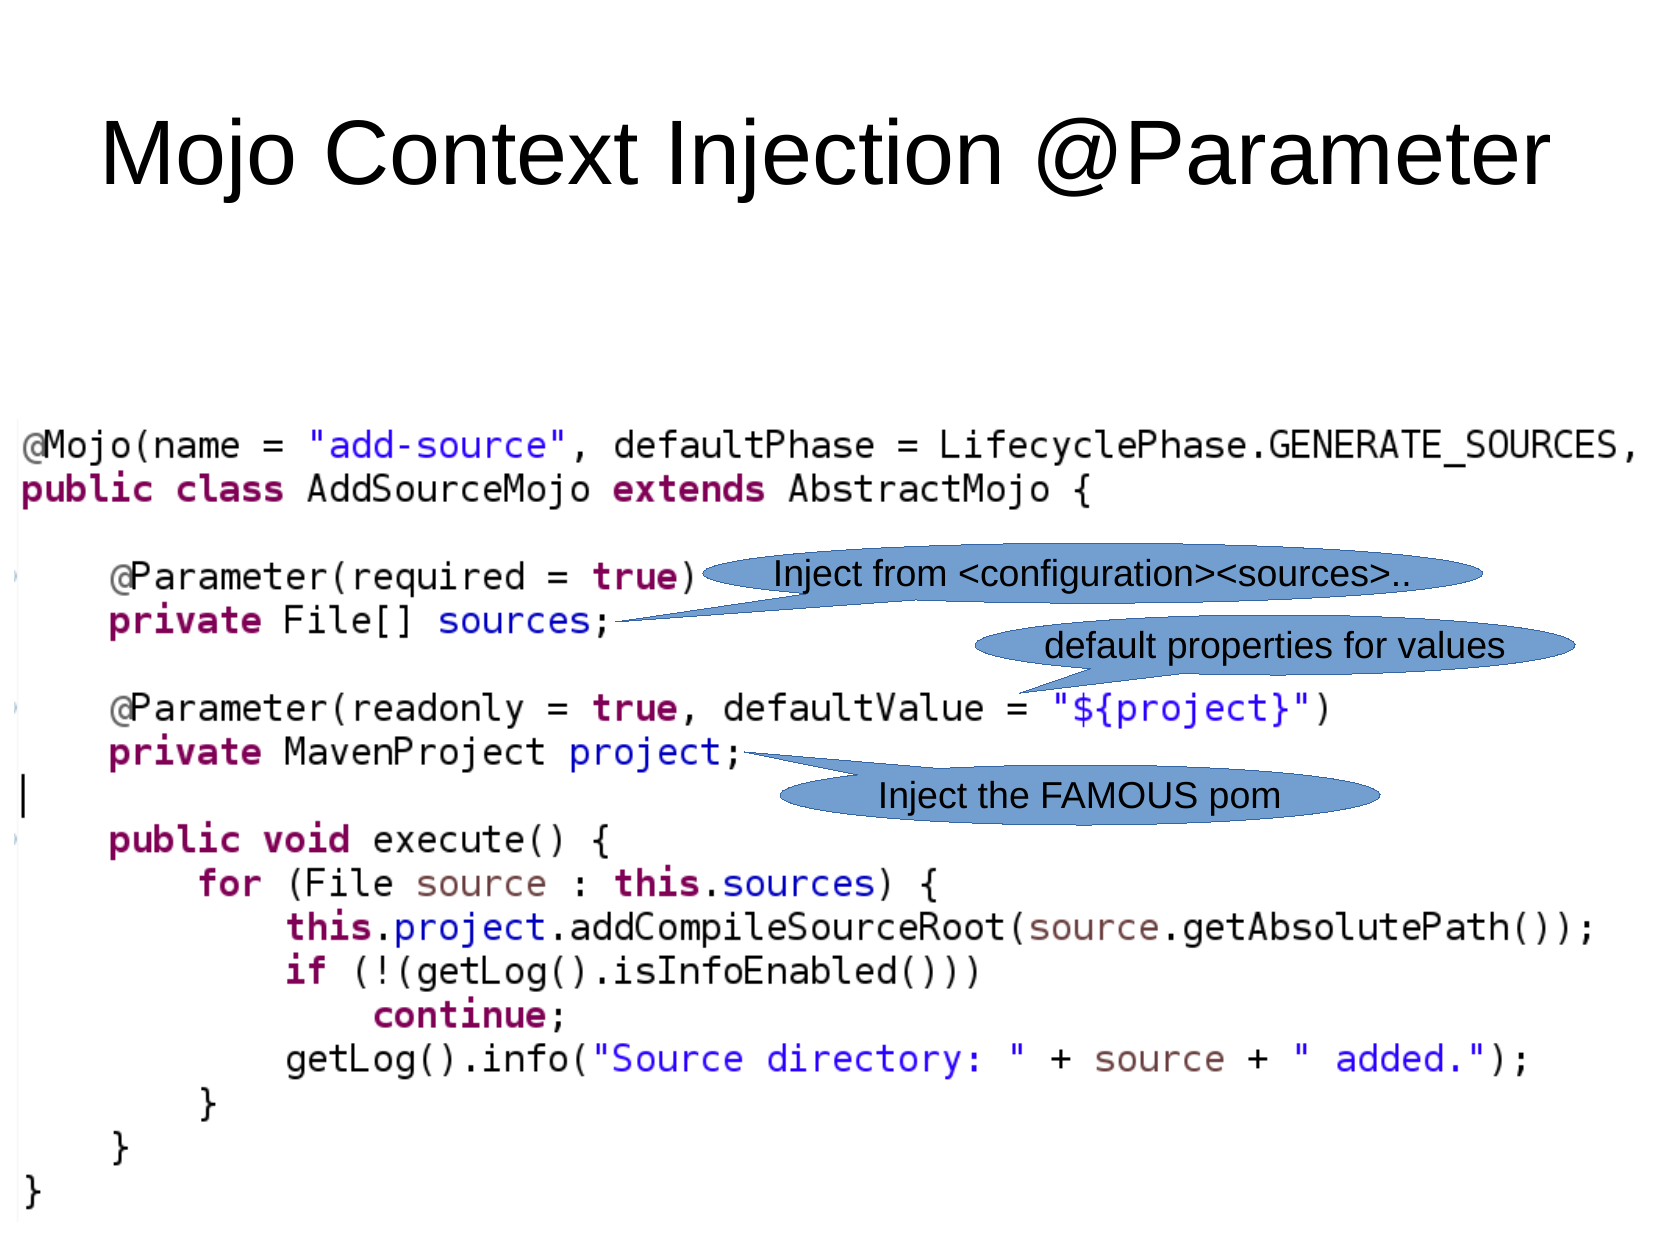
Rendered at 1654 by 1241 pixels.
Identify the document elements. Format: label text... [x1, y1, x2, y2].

text_box default properties for values [975, 615, 1576, 694]
text_box Inject the FAMOUS pom [744, 751, 1381, 826]
text_box Inject from <configuration><sources>.. [615, 543, 1483, 622]
picture [14, 419, 1641, 1222]
title Mojo Context Injection @Parameter [82, 49, 1571, 257]
